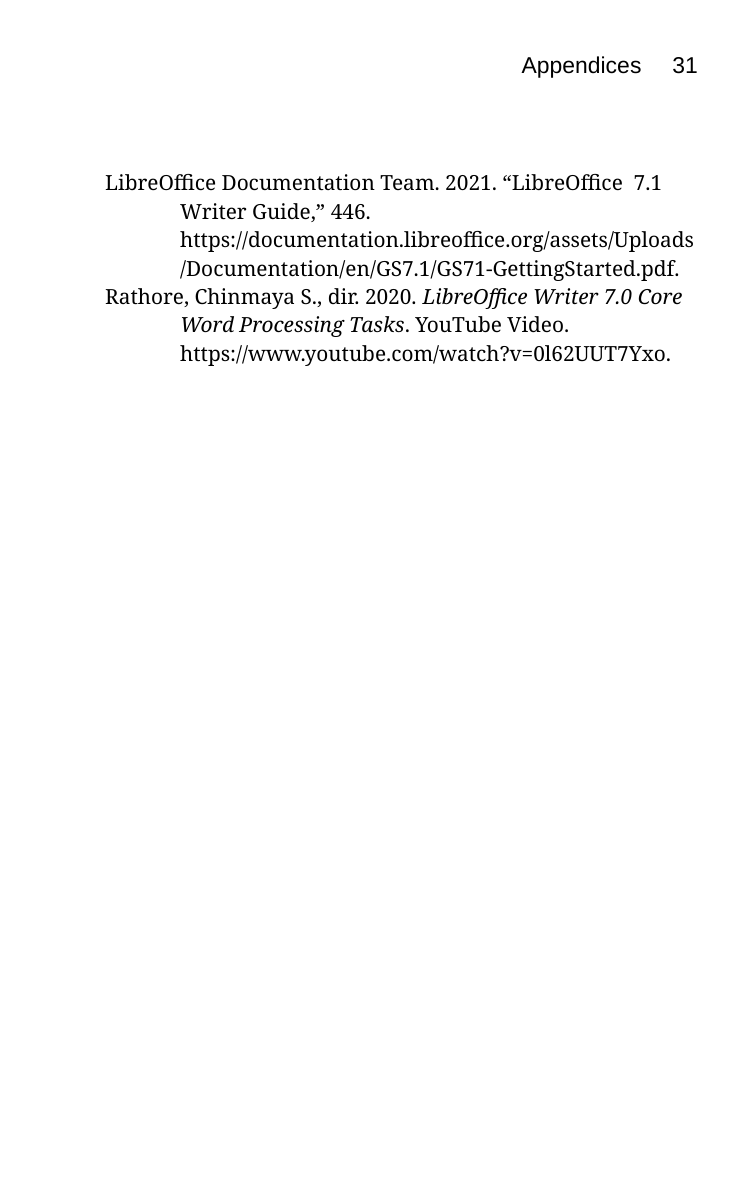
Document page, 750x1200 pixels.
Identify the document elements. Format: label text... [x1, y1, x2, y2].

text LibreOffice Documentation Team. 2021. “LibreOffice 7.1 Writer Guide,” 446. https://documentation.libreoffice.org/assets/Uploads/Documentation/en/GS7.1/GS71-GettingStarted.pdf. [105, 168, 697, 282]
text Rathore, Chinmaya S., dir. 2020. LibreOffice Writer 7.0 Core Word Processing Tasks. YouTube Video. https://www.youtube.com/watch?v=0l62UUT7Yxo. [105, 282, 697, 367]
